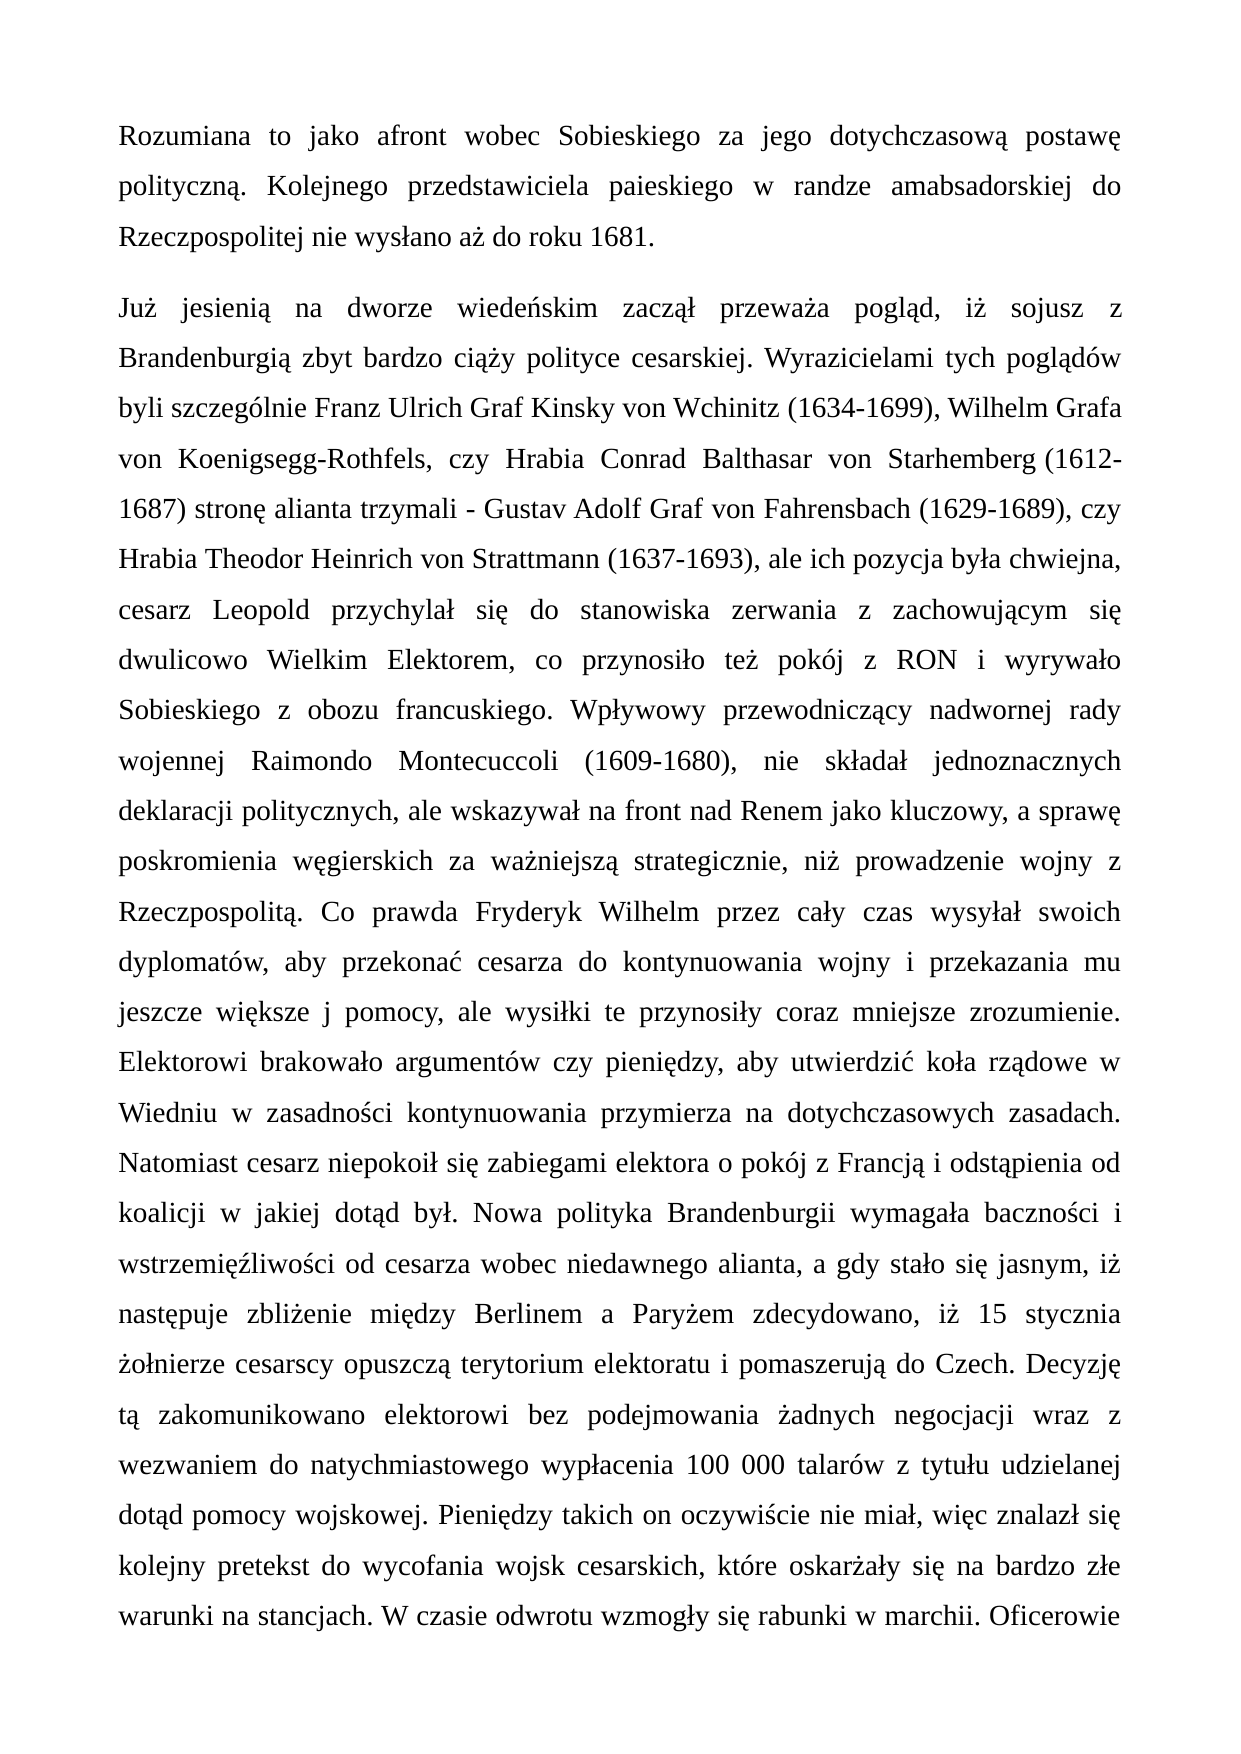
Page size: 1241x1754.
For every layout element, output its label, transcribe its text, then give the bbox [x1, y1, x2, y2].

text Rozumiana to jako afront wobec Sobieskiego za jego dotychczasową postawę polityczną. Kolejnego przedstawiciela paieskiego w randze amabsadorskiej do Rzeczpospolitej nie wysłano aż do roku 1681. [118, 118, 1122, 252]
text Już jesienią na dworze wiedeńskim zaczął przeważa pogląd, iż sojusz z Brandenburgią zbyt bardzo ciąży polityce cesarskiej. Wyrazicielami tych poglądów byli szczególnie Franz Ulrich Graf Kinsky von Wchinitz (1634-1699), Wilhelm Grafa von Koenigsegg-Rothfels, czy Hrabia Conrad Balthasar von Starhemberg (1612-1687) stronę alianta trzymali - Gustav Adolf Graf von Fahrensbach (1629-1689), czy Hrabia Theodor Heinrich von Strattmann (1637-1693), ale ich pozycja była chwiejna, cesarz Leopold przychylał się do stanowiska zerwania z zachowującym się dwulicowo Wielkim Elektorem, co przynosiło też pokój z RON i wyrywało Sobieskiego z obozu francuskiego. Wpływowy przewodniczący nadwornej rady wojennej Raimondo Montecuccoli (1609-1680), nie składał jednoznacznych deklaracji politycznych, ale wskazywał na front nad Renem jako kluczowy, a sprawę poskromienia węgierskich za ważniejszą strategicznie, niż prowadzenie wojny z Rzeczpospolitą. Co prawda Fryderyk Wilhelm przez cały czas wysyłał swoich dyplomatów, aby przekonać cesarza do kontynuowania wojny i przekazania mu jeszcze większe j pomocy, ale wysiłki te przynosiły coraz mniejsze zrozumienie. Elektorowi brakowało argumentów czy pieniędzy, aby utwierdzić koła rządowe w Wiedniu w zasadności kontynuowania przymierza na dotychczasowych zasadach. Natomiast cesarz niepokoił się zabiegami elektora o pokój z Francją i odstąpienia od koalicji w jakiej dotąd był. Nowa polityka Brandenburgii wymagała baczności i wstrzemięźliwości od cesarza wobec niedawnego alianta, a gdy stało się jasnym, iż następuje zbliżenie między Berlinem a Paryżem zdecydowano, iż 15 stycznia żołnierze cesarscy opuszczą terytorium elektoratu i pomaszerują do Czech. Decyzję tą zakomunikowano elektorowi bez podejmowania żadnych negocjacji wraz z wezwaniem do natychmiastowego wypłacenia 100 000 talarów z tytułu udzielanej dotąd pomocy wojskowej. Pieniędzy takich on oczywiście nie miał, więc znalazł się kolejny pretekst do wycofania wojsk cesarskich, które oskarżały się na bardzo złe warunki na stancjach. W czasie odwrotu wzmogły się rabunki w marchii. Oficerowie [118, 290, 1122, 1632]
